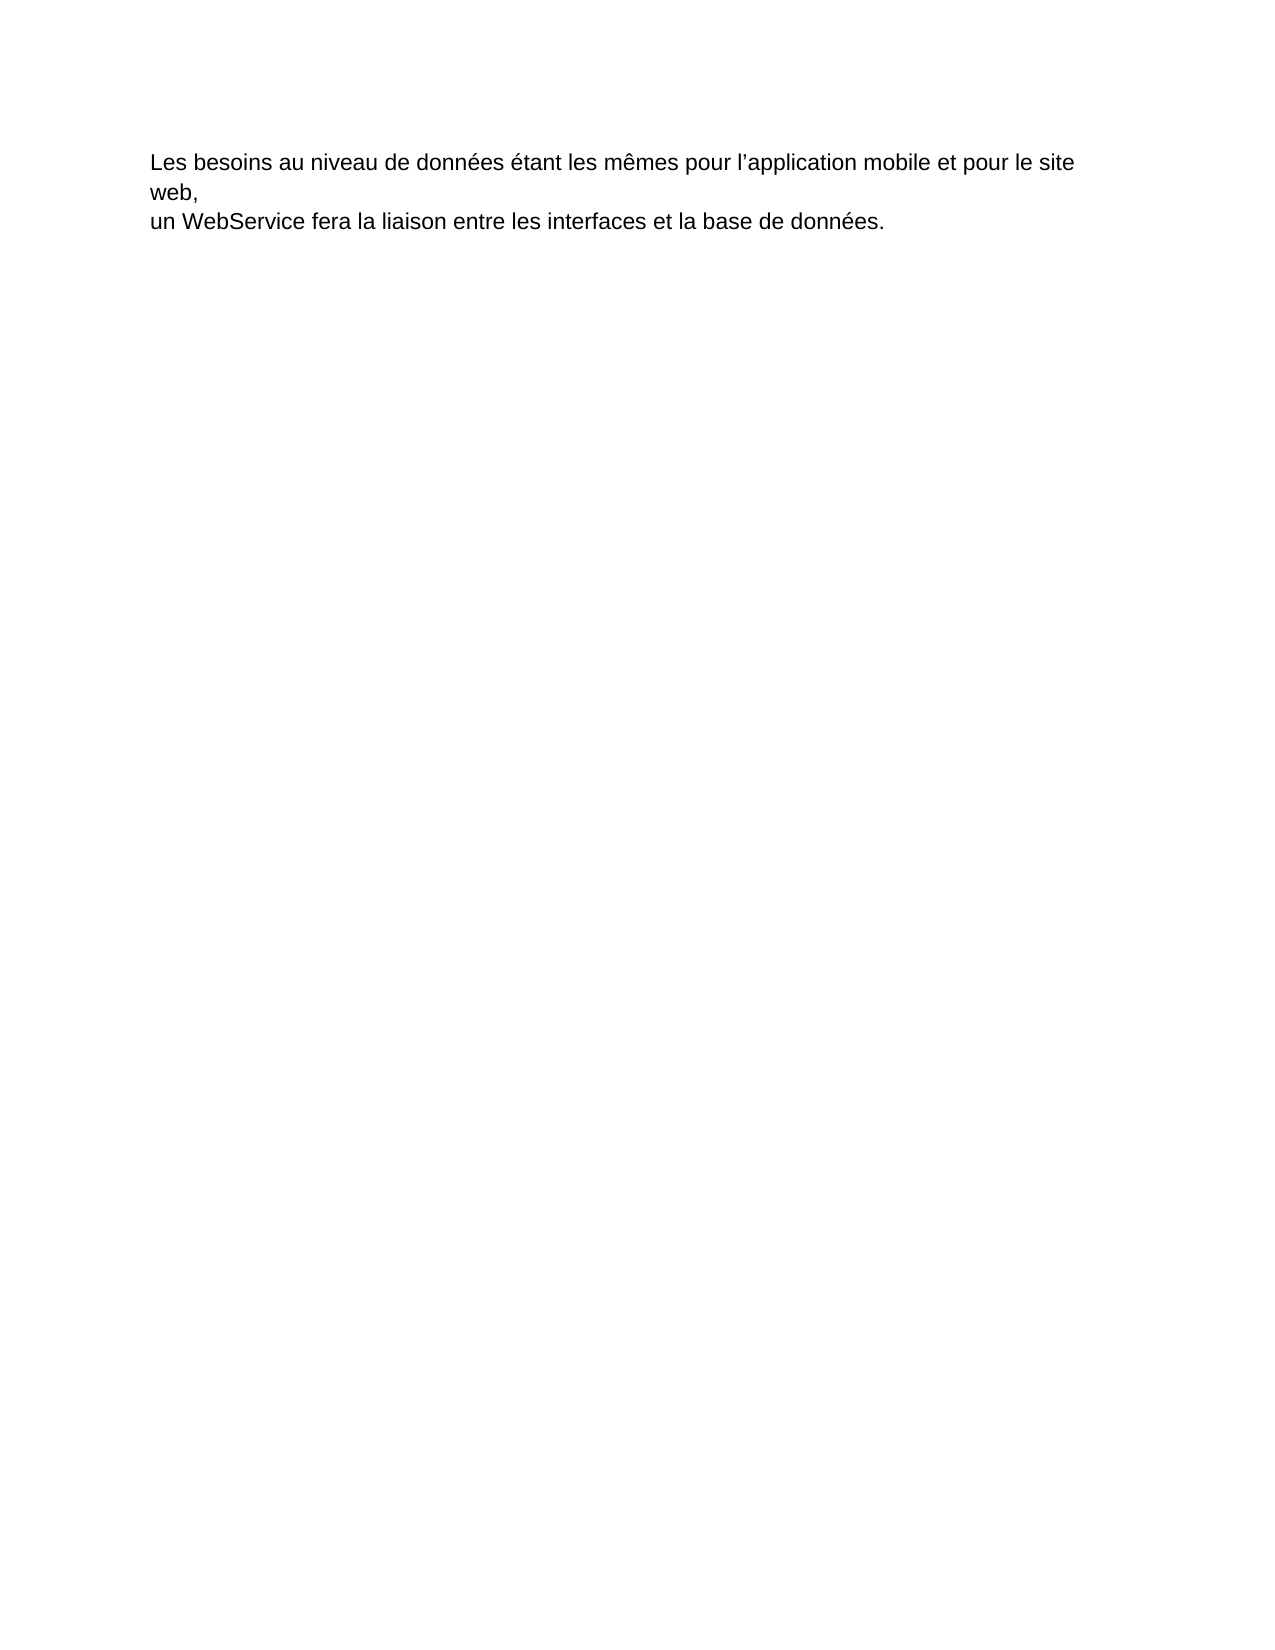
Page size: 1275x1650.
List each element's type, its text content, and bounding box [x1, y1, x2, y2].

text un WebService fera la liaison entre les interfaces et la base de données. [150, 209, 1125, 234]
text Les besoins au niveau de données étant les mêmes pour l’application mobile et pour le site web, [150, 150, 1125, 205]
